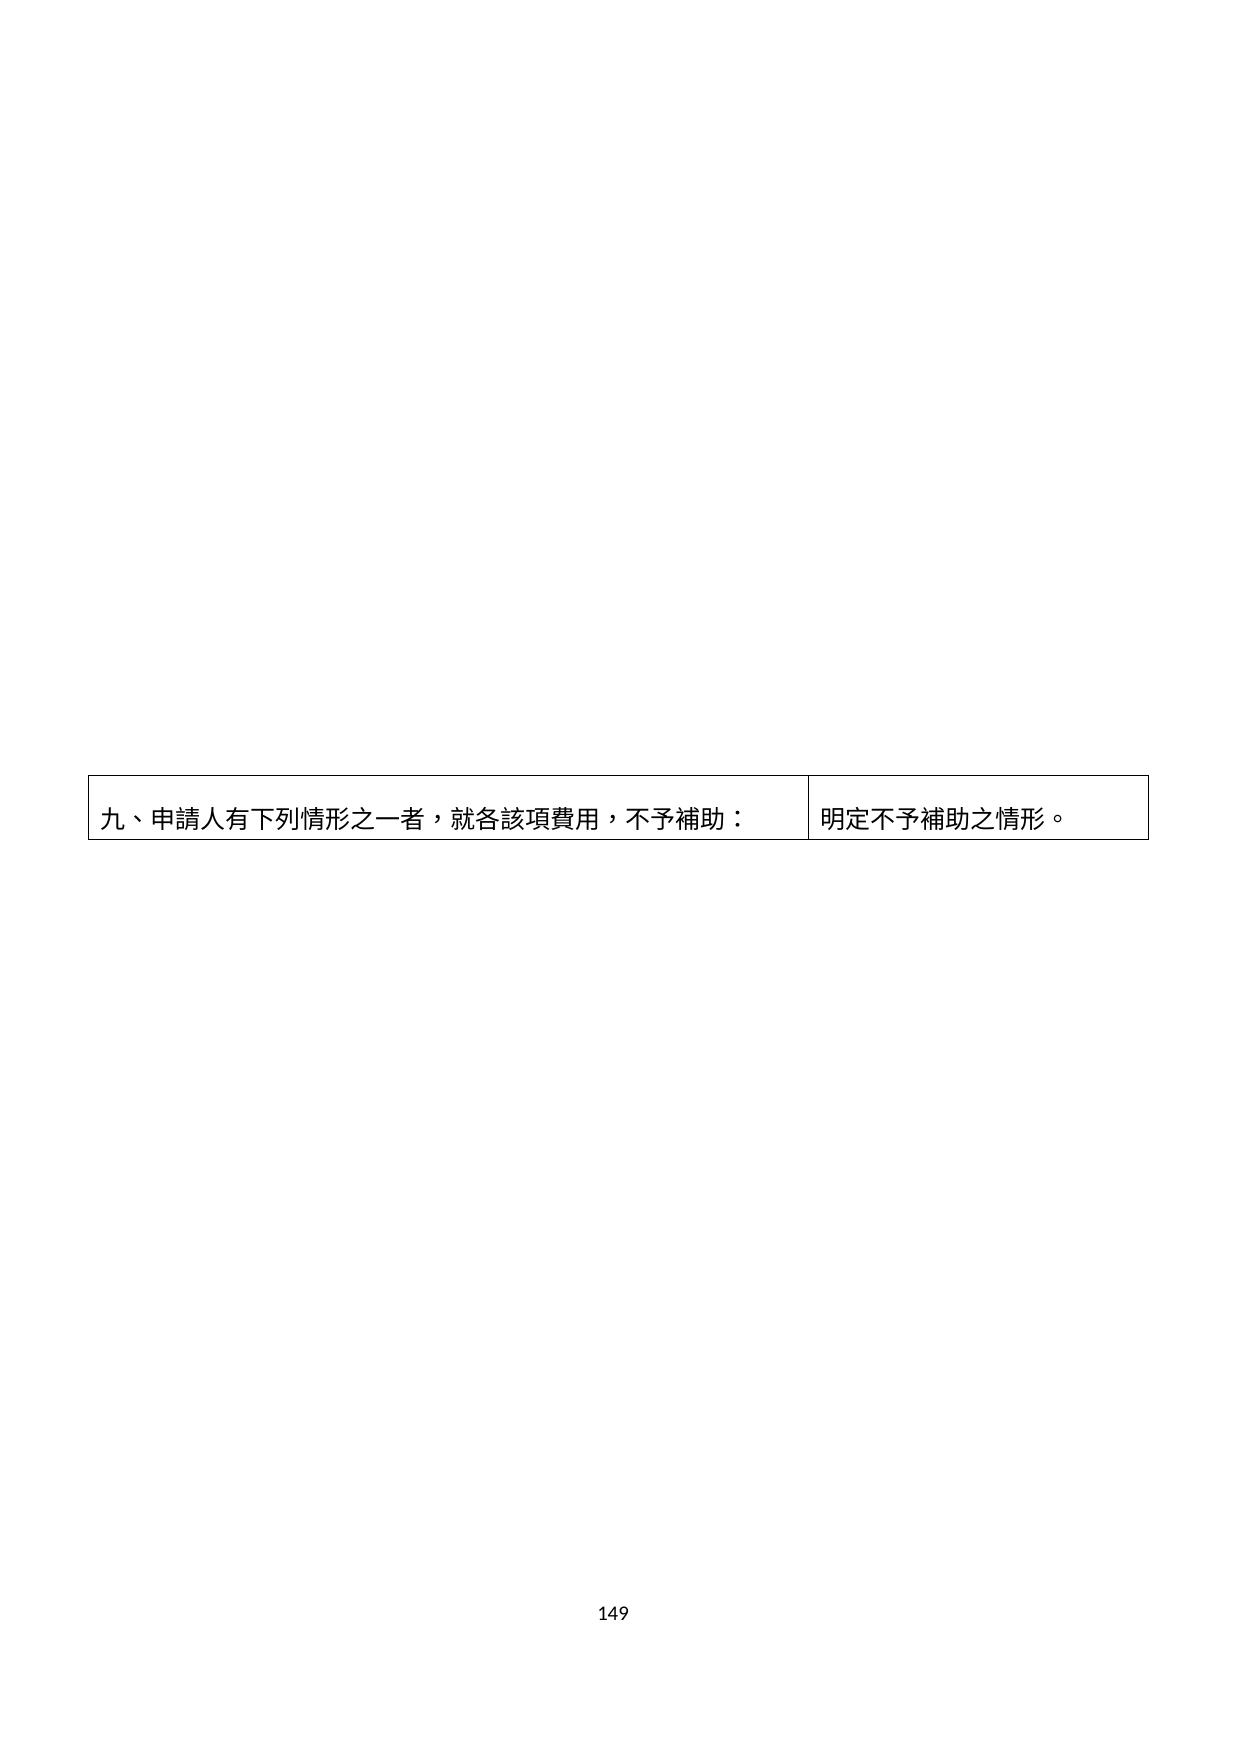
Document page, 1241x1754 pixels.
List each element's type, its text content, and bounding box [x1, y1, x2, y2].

table_cell 九、申請人有下列情形之一者，就各該項費用，不予補助： [89, 776, 808, 838]
table_cell 明定不予補助之情形。 [809, 776, 1148, 838]
